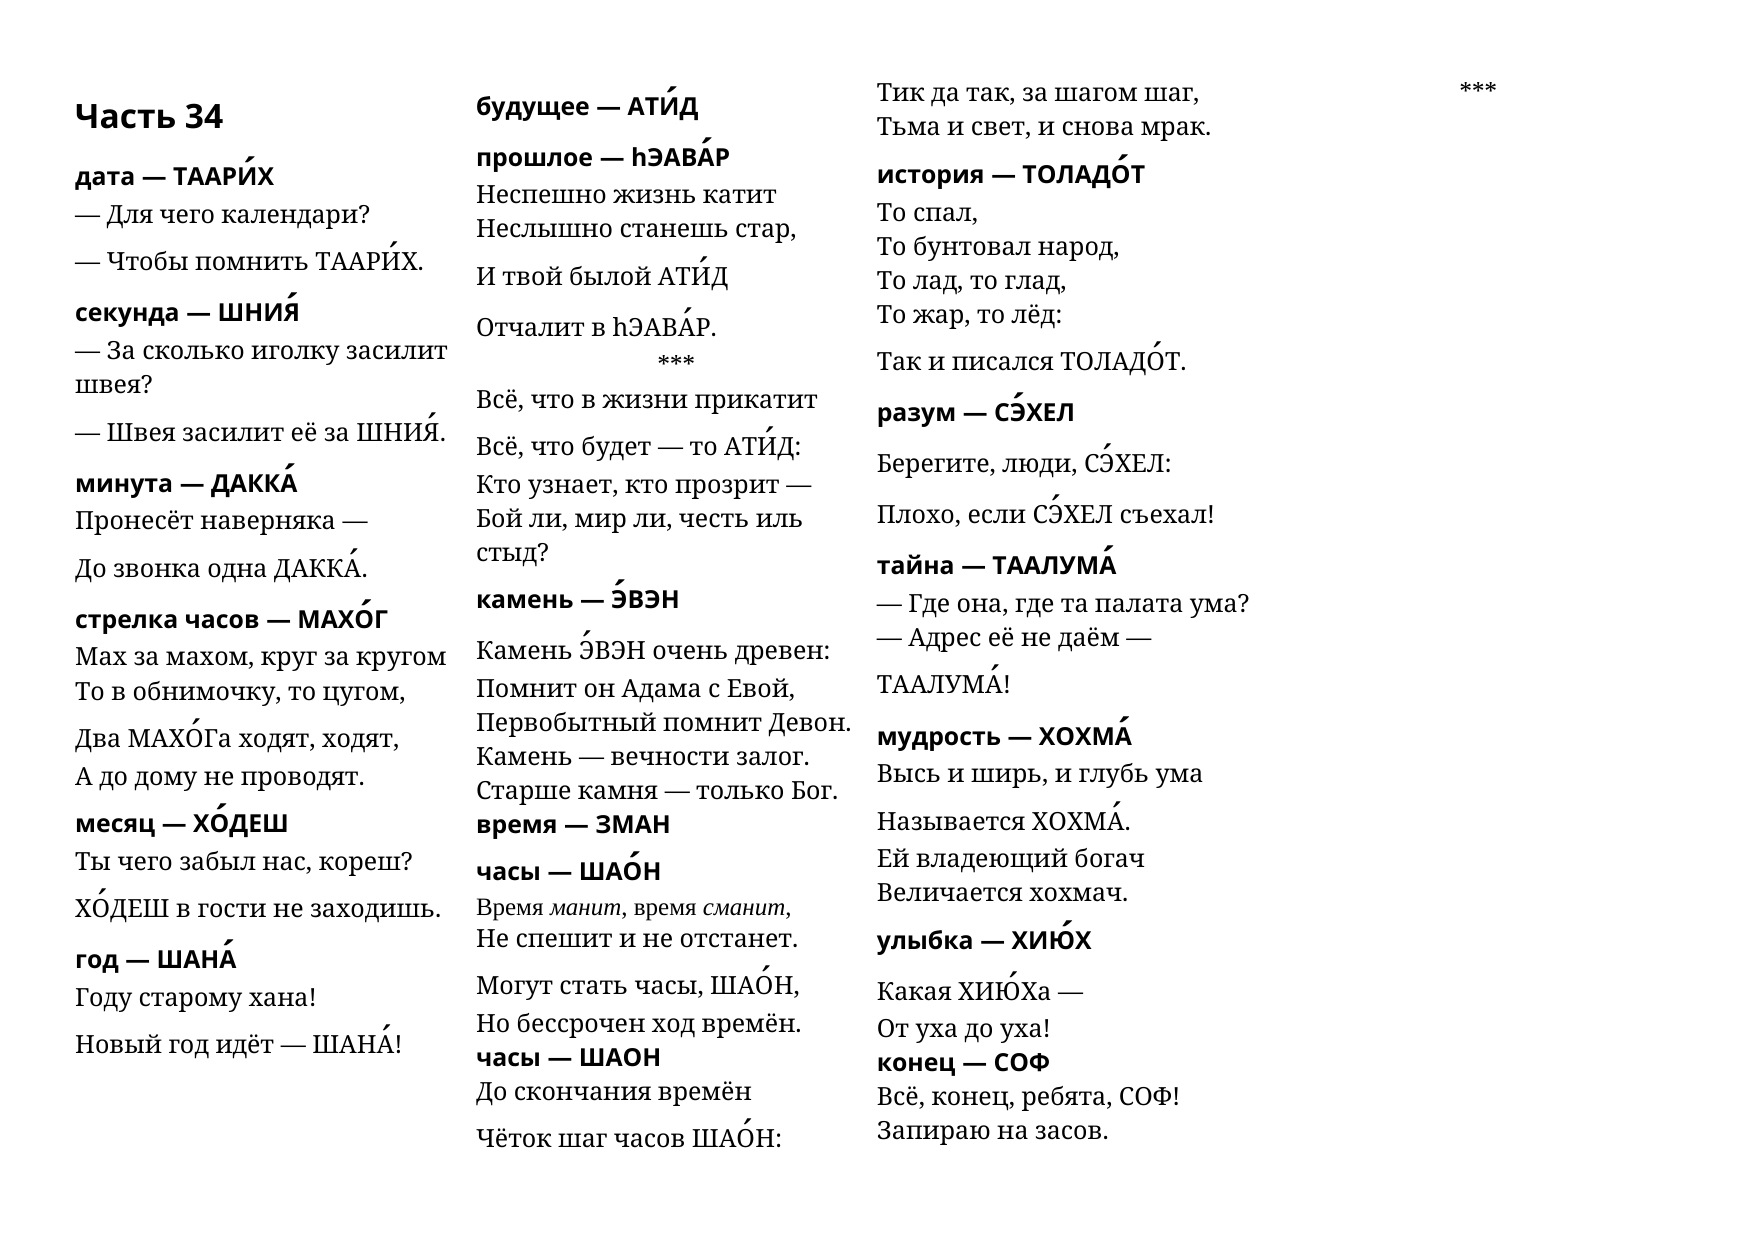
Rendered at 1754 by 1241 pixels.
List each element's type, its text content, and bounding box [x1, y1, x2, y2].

text Старше камня — только Бог. [476, 773, 877, 807]
text Но бессрочен ход времён. [476, 1006, 877, 1040]
text Мах за махом, круг за кругом [75, 639, 476, 673]
text Году старому хана! [75, 979, 476, 1013]
text Называется ХОХМА́. [877, 790, 1277, 841]
subtitle время — ЗМАН [476, 807, 877, 841]
subtitle история — ТОЛАДО́Т [877, 143, 1277, 194]
text — За сколько иголку засилит швея? [75, 333, 476, 401]
subtitle секунда — ШНИЯ́ [75, 282, 476, 333]
subtitle мудрость — ХОХМА́ [877, 705, 1277, 756]
text То в обнимочку, то цугом, [75, 673, 476, 707]
text Время манит, время сманит, [476, 892, 877, 921]
text Кто узнает, кто прозрит — [476, 466, 877, 501]
text Высь и ширь, и глубь ума [877, 756, 1277, 790]
text — Адрес её не даём — ТААЛУМА́! [877, 620, 1277, 705]
subtitle часы — ШАО́Н [476, 841, 877, 892]
text А до дому не проводят. [75, 758, 476, 792]
text Отчалит в hЭАВА́Р. [476, 296, 877, 347]
text — Швея засилит её за ШНИЯ́. [75, 401, 476, 452]
text Не спешит и не отстанет. [476, 921, 877, 954]
subtitle конец — СОФ [877, 1045, 1277, 1079]
text Первобытный помнит Девон. [476, 705, 877, 739]
text ХО́ДЕШ в гости не заходишь. [75, 877, 476, 928]
subtitle стрелка часов — МАХО́Г [75, 588, 476, 639]
text Ты чего забыл нас, кореш? [75, 843, 476, 877]
text Тьма и свет, и снова мрак. [877, 109, 1277, 143]
text Плохо, если СЭ́ХЕЛ съехал! [877, 483, 1277, 534]
text То бунтовал народ, [877, 228, 1277, 262]
subtitle часы — ШАОН [476, 1040, 877, 1073]
text Запираю на засов. [877, 1113, 1277, 1147]
text То спал, [877, 194, 1277, 228]
subtitle дата — ТААРИ́Х [75, 146, 476, 197]
subtitle минута — ДАККА́ [75, 452, 476, 503]
subtitle тайна — ТААЛУМА́ [877, 534, 1277, 586]
text Новый год идёт — ШАНА́! [75, 1013, 476, 1064]
text — Чтобы помнить ТААРИ́Х. [75, 231, 476, 282]
text До звонка одна ДАККА́. [75, 537, 476, 588]
text До скончания времён [476, 1073, 877, 1107]
text — Где она, где та палата ума? [877, 586, 1277, 620]
text Тик да так, за шагом шаг, [877, 75, 1277, 109]
text Берегите, люди, СЭ́ХЕЛ: [877, 432, 1277, 483]
text Неспешно жизнь катит [476, 177, 877, 211]
text *** [476, 347, 877, 381]
text Бой ли, мир ли, честь иль стыд? [476, 501, 877, 569]
text Два МАХО́Га ходят, ходят, [75, 707, 476, 758]
text Чёток шаг часов ШАО́Н: [476, 1107, 877, 1158]
text То лад, то глад, [877, 262, 1277, 296]
text Всё, что в жизни прикатит [476, 381, 877, 415]
text Пронесёт наверняка — [75, 503, 476, 537]
text *** [1277, 75, 1678, 109]
text Ей владеющий богач [877, 841, 1277, 875]
subtitle разум — СЭ́ХЕЛ [877, 381, 1277, 432]
subtitle улыбка — ХИЮ́Х [877, 909, 1277, 960]
text Неслышно станешь стар, [476, 211, 877, 245]
subtitle год — ШАНА́ [75, 928, 476, 979]
text Так и писался ТОЛАДО́Т. [877, 330, 1277, 381]
subtitle прошлое — hЭАВА́Р [476, 126, 877, 177]
subtitle месяц — ХО́ДЕШ [75, 792, 476, 843]
text То жар, то лёд: [877, 296, 1277, 330]
text От уха до уха! [877, 1011, 1277, 1045]
text — Для чего календари? [75, 197, 476, 231]
text Всё, что будет — то АТИ́Д: [476, 415, 877, 466]
text И твой былой АТИ́Д [476, 245, 877, 296]
text Помнит он Адама с Евой, [476, 671, 877, 705]
subtitle будущее — АТИ́Д [476, 75, 877, 126]
text Величается хохмач. [877, 875, 1277, 909]
subtitle камень — Э́ВЭН [476, 569, 877, 620]
text Всё, конец, ребята, СОФ! [877, 1079, 1277, 1113]
text Камень — вечности залог. [476, 739, 877, 773]
text Камень Э́ВЭН очень древен: [476, 620, 877, 671]
text Какая ХИЮ́Ха — [877, 960, 1277, 1011]
text Могут стать часы, ШАО́Н, [476, 954, 877, 1006]
